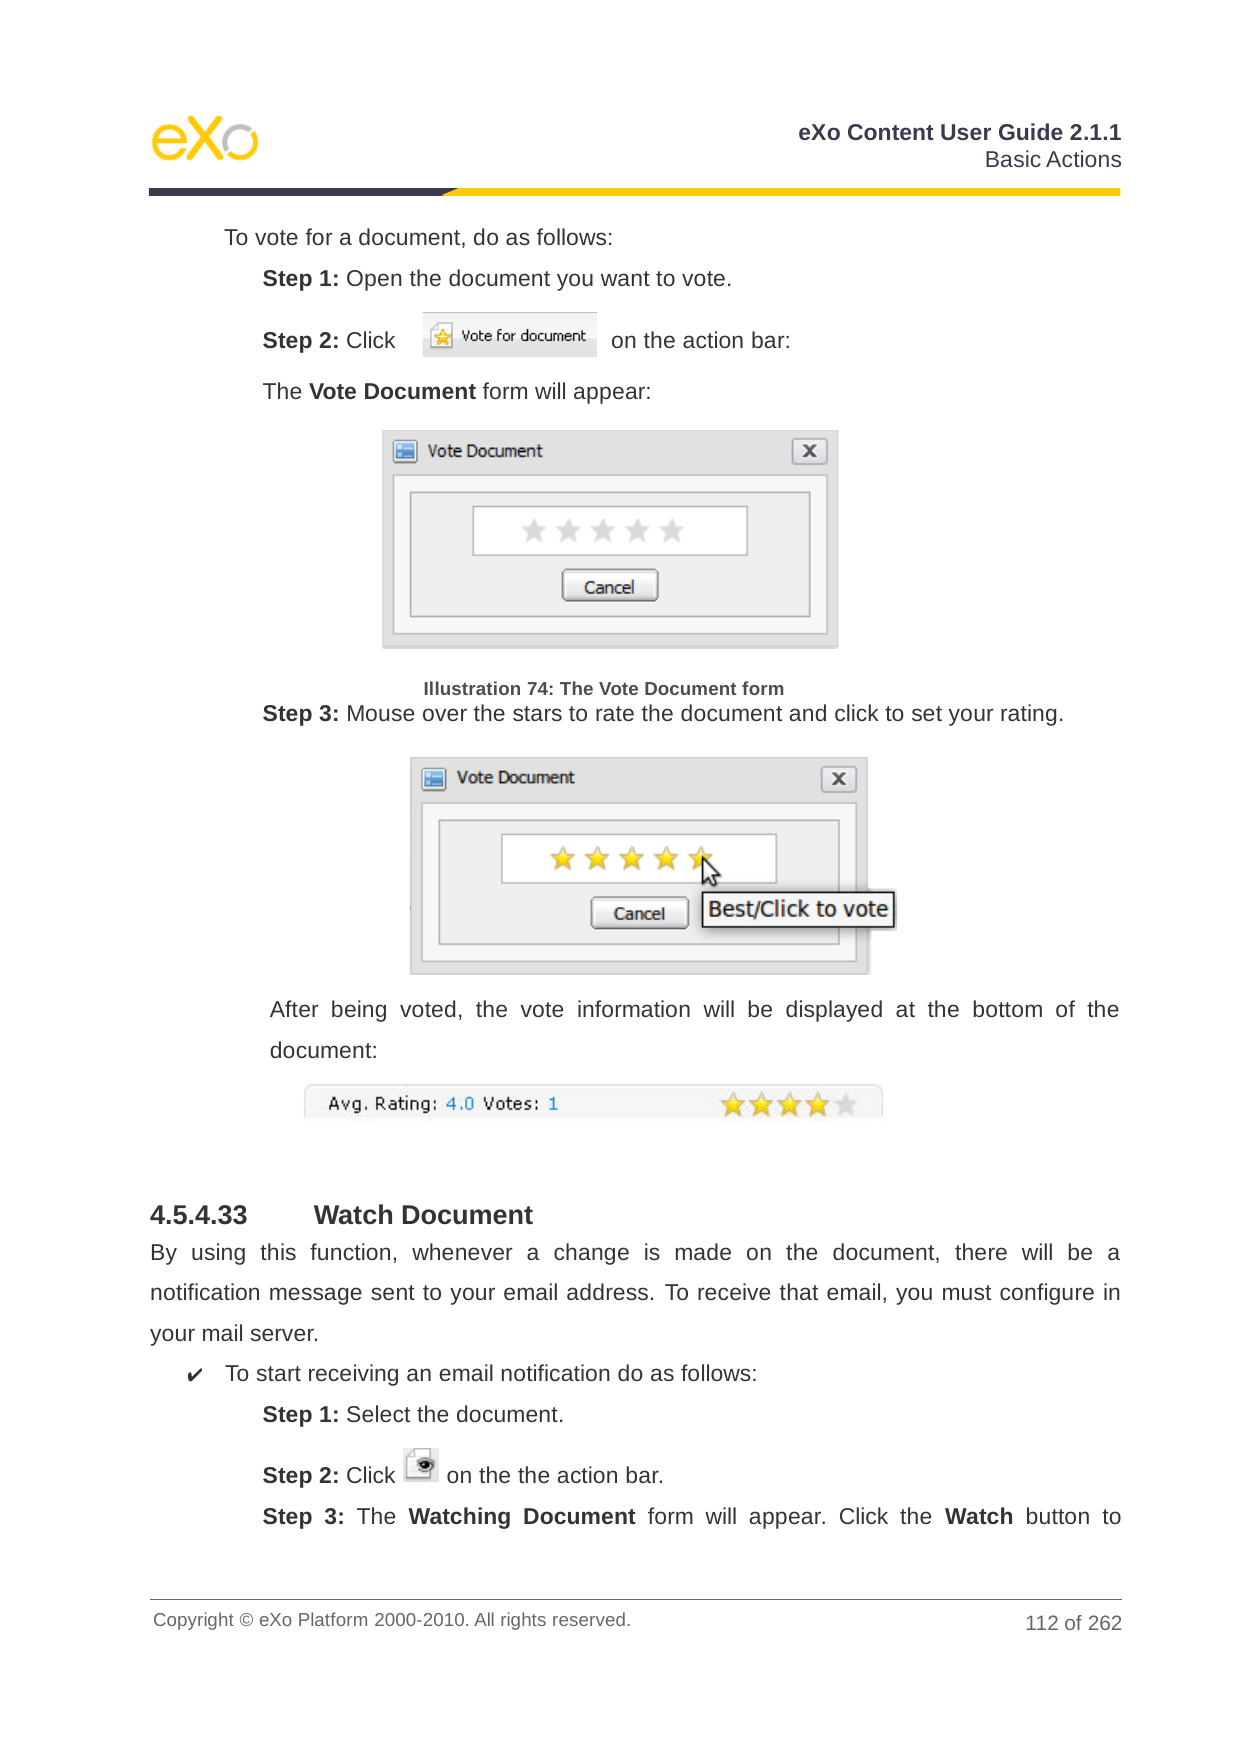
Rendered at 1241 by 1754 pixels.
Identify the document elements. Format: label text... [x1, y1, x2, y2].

picture [409, 757, 898, 975]
picture [148, 188, 1121, 196]
picture [382, 430, 839, 649]
list To start receiving an email notification do as follows: [187, 1360, 1122, 1387]
list Step 3: The Watching Document form will appear. Click the Watch button to [225, 1502, 1122, 1529]
picture [303, 1078, 969, 1131]
picture [403, 1448, 439, 1482]
list Step 1: Select the document. [225, 1400, 1122, 1427]
list Step 1: Open the document you want to vote. [225, 264, 1122, 291]
text To vote for a document, do as follows: [224, 223, 1122, 251]
picture [152, 115, 259, 161]
picture [422, 312, 597, 357]
list Illustration 75: The Vote Document form [370, 675, 838, 699]
list Step 2: Click on the action bar: [225, 324, 1122, 359]
list After being voted, the vote information will be displayed at the bottom of the document: [232, 993, 1122, 1063]
list The Vote Document form will appear: [225, 377, 1122, 404]
list Step 2: Clickon the the action bar. [225, 1459, 1122, 1489]
list Step 3: Mouse over the stars to rate the document and click to set your rating. [225, 675, 1122, 726]
text By using this function, whenever a change is made on the document, there will be a notification message sent to your email address. To receive that email, you must configure in your mail server. [150, 1238, 1122, 1346]
subtitle Watch Document [150, 1199, 1122, 1230]
